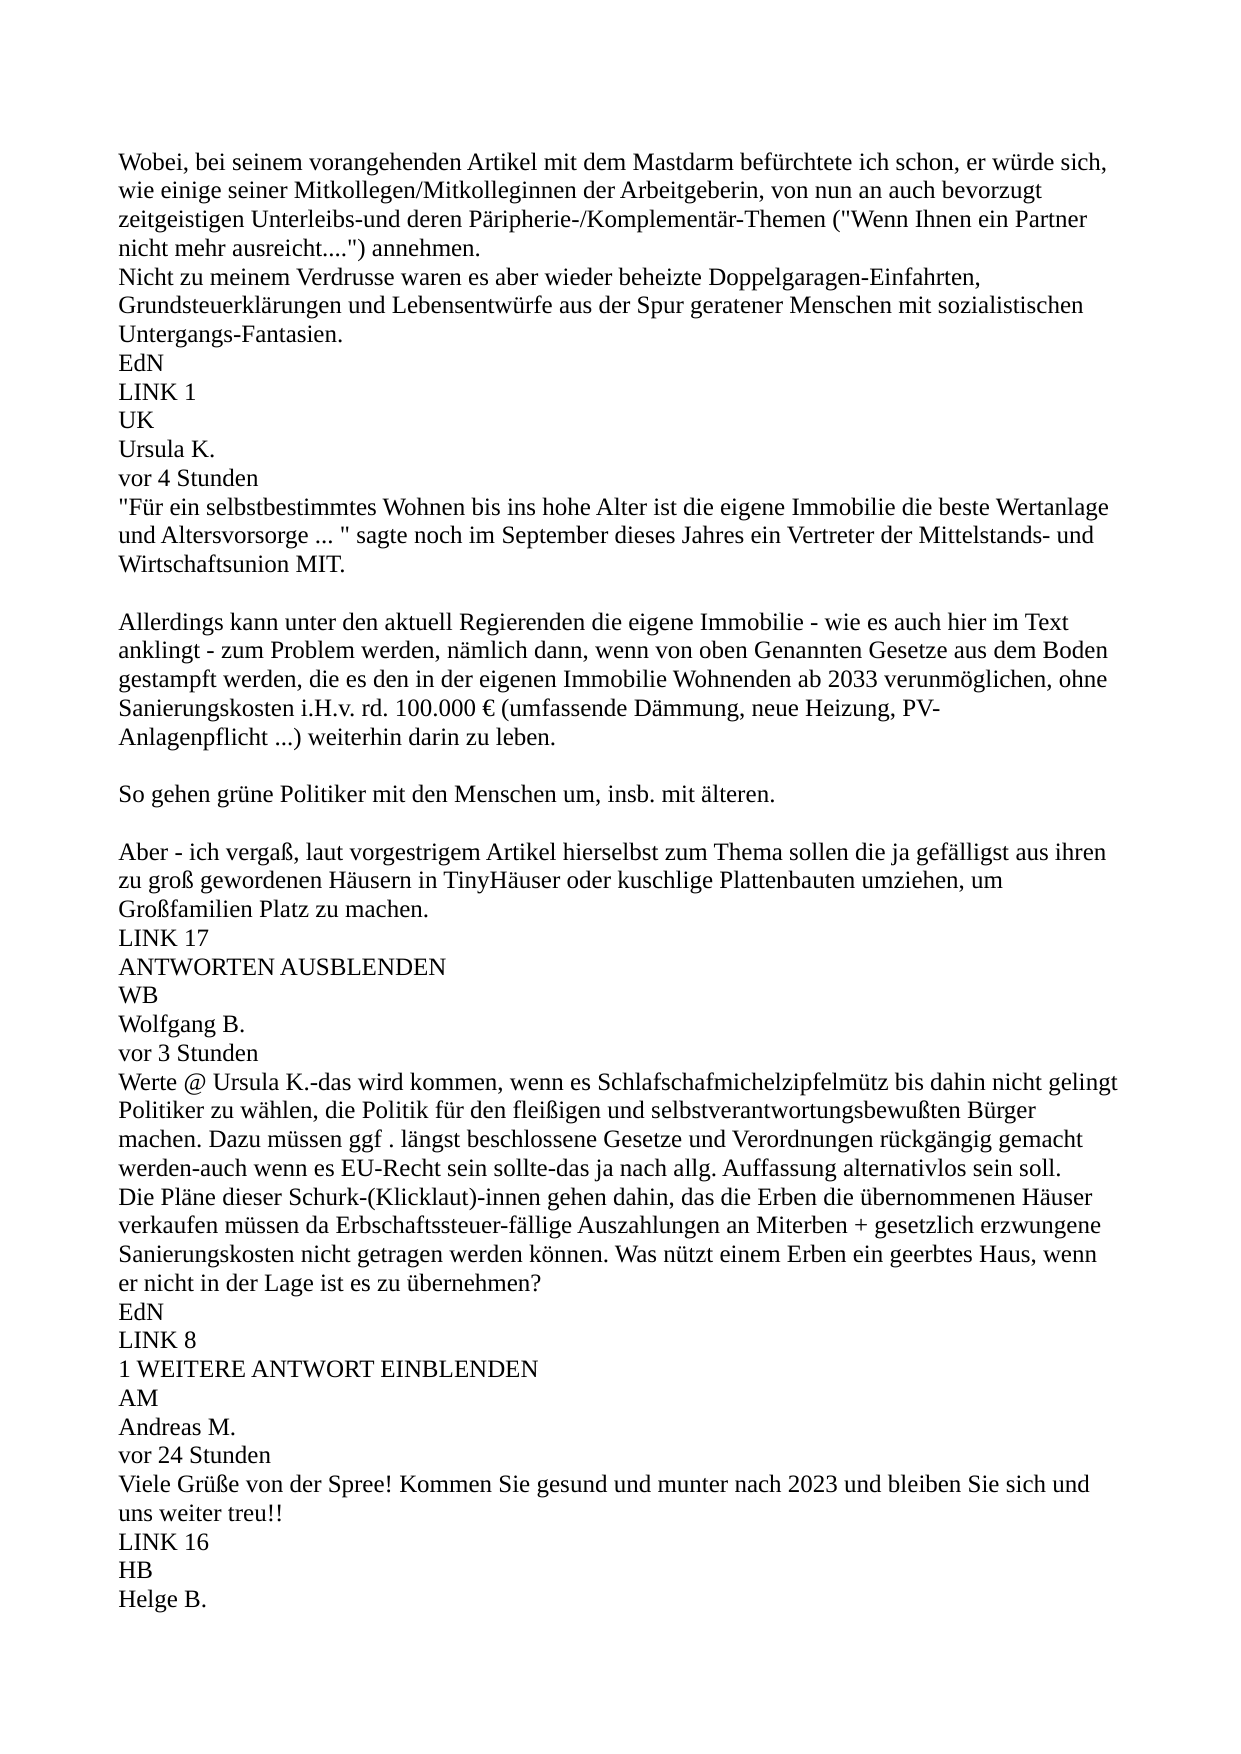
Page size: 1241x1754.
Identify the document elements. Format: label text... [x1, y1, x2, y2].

text Viele Grüße von der Spree! Kommen Sie gesund und munter nach 2023 und bleiben Sie sich und uns weiter treu!! [118, 1469, 1122, 1527]
text Andreas M. [118, 1412, 1122, 1441]
text Die Pläne dieser Schurk-(Klicklaut)-innen gehen dahin, das die Erben die übernommenen Häuser verkaufen müssen da Erbschaftssteuer-fällige Auszahlungen an Miterben + gesetzlich erzwungene Sanierungskosten nicht getragen werden können. Was nützt einem Erben ein geerbtes Haus, wenn er nicht in der Lage ist es zu übernehmen? [118, 1182, 1122, 1297]
text vor 24 Stunden [118, 1441, 1122, 1469]
text EdN [118, 348, 1122, 377]
text So gehen grüne Politiker mit den Menschen um, insb. mit älteren. [118, 779, 1122, 808]
text LINK 8 [118, 1326, 1122, 1354]
text WB [118, 981, 1122, 1009]
text Ursula K. [118, 434, 1122, 463]
text 1 WEITERE ANTWORT EINBLENDEN [118, 1354, 1122, 1383]
text vor 3 Stunden [118, 1038, 1122, 1067]
text UK [118, 406, 1122, 434]
text LINK 1 [118, 377, 1122, 406]
text AM [118, 1383, 1122, 1412]
text "Für ein selbstbestimmtes Wohnen bis ins hohe Alter ist die eigene Immobilie die beste Wertanlage und Altersvorsorge ... " sagte noch im September dieses Jahres ein Vertreter der Mittelstands- und Wirtschaftsunion MIT. [118, 492, 1122, 578]
text HB [118, 1556, 1122, 1584]
text Werte @ Ursula K.-das wird kommen, wenn es Schlafschafmichelzipfelmütz bis dahin nicht gelingt Politiker zu wählen, die Politik für den fleißigen und selbstverantwortungsbewußten Bürger machen. Dazu müssen ggf . längst beschlossene Gesetze und Verordnungen rückgängig gemacht werden-auch wenn es EU-Recht sein sollte-das ja nach allg. Auffassung alternativlos sein soll. [118, 1067, 1122, 1182]
text ANTWORTEN AUSBLENDEN [118, 952, 1122, 981]
text vor 4 Stunden [118, 463, 1122, 492]
text LINK 17 [118, 923, 1122, 952]
text EdN [118, 1297, 1122, 1326]
text Helge B. [118, 1584, 1122, 1613]
text Nicht zu meinem Verdrusse waren es aber wieder beheizte Doppelgaragen-Einfahrten, Grundsteuerklärungen und Lebensentwürfe aus der Spur geratener Menschen mit sozialistischen Untergangs-Fantasien. [118, 262, 1122, 348]
text LINK 16 [118, 1527, 1122, 1556]
text Wobei, bei seinem vorangehenden Artikel mit dem Mastdarm befürchtete ich schon, er würde sich, wie einige seiner Mitkollegen/Mitkolleginnen der Arbeitgeberin, von nun an auch bevorzugt zeitgeistigen Unterleibs-und deren Päripherie-/Komplementär-Themen ("Wenn Ihnen ein Partner nicht mehr ausreicht....") annehmen. [118, 147, 1122, 262]
text Allerdings kann unter den aktuell Regierenden die eigene Immobilie - wie es auch hier im Text anklingt - zum Problem werden, nämlich dann, wenn von oben Genannten Gesetze aus dem Boden gestampft werden, die es den in der eigenen Immobilie Wohnenden ab 2033 verunmöglichen, ohne Sanierungskosten i.H.v. rd. 100.000 € (umfassende Dämmung, neue Heizung, PV-Anlagenpflicht ...) weiterhin darin zu leben. [118, 607, 1122, 751]
text Wolfgang B. [118, 1009, 1122, 1038]
text Aber - ich vergaß, laut vorgestrigem Artikel hierselbst zum Thema sollen die ja gefälligst aus ihren zu groß gewordenen Häusern in TinyHäuser oder kuschlige Plattenbauten umziehen, um Großfamilien Platz zu machen. [118, 837, 1122, 923]
